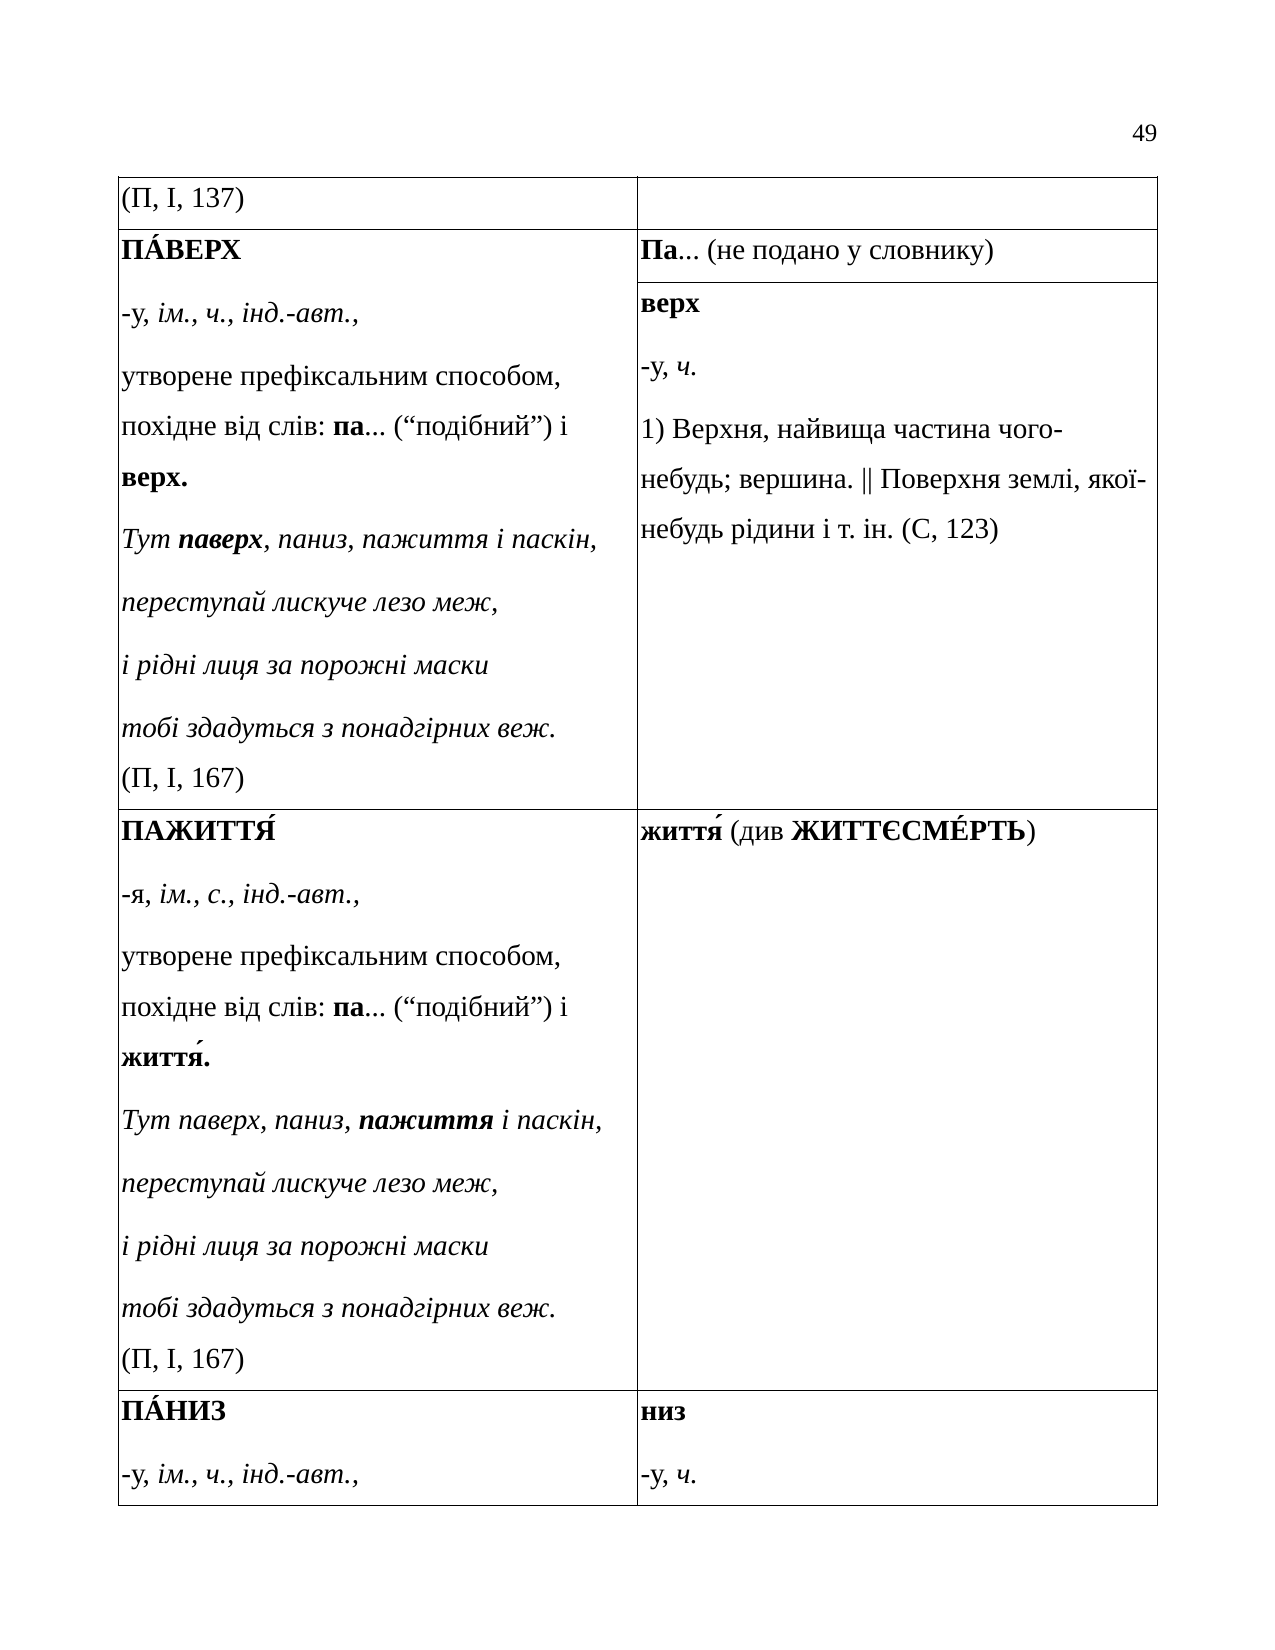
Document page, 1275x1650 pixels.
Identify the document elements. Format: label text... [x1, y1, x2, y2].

table_cell ПÁВЕРХ -у, ім., ч., інд.-авт., утворене префіксальним способом, похідне від слів: па... (“подібний”) і верх. Тут паверх, паниз, пажиття і паскін, переступай лискуче лезо меж, і рідні лиця за порожні маски тобі здадуться з понадгірних веж. (П, І, 167) [119, 230, 637, 809]
table_cell (П, І, 137) [119, 178, 637, 229]
table_cell низ -у, ч. [638, 1391, 1157, 1505]
table_cell [638, 178, 1157, 229]
table_cell ПАЖИТТЯ́ -я, ім., с., інд.-авт., утворене префіксальним способом, похідне від слів: па... (“подібний”) і життя́. Тут паверх, паниз, пажиття і паскін, переступай лискуче лезо меж, і рідні лиця за порожні маски тобі здадуться з понадгірних веж. (П, І, 167) [119, 810, 637, 1390]
table_cell Па... (не подано у словнику) [638, 230, 1157, 282]
table_cell життя́ (див ЖИТТЄСМÉРТЬ) [638, 810, 1157, 1390]
table_cell верх -у, ч. 1) Верхня, найвища частина чого-небудь; вершина. || Поверхня землі, якої-небудь рідини і т. ін. (С, 123) [638, 283, 1157, 809]
table_cell ПÁНИЗ -у, ім., ч., інд.-авт., [119, 1391, 637, 1505]
